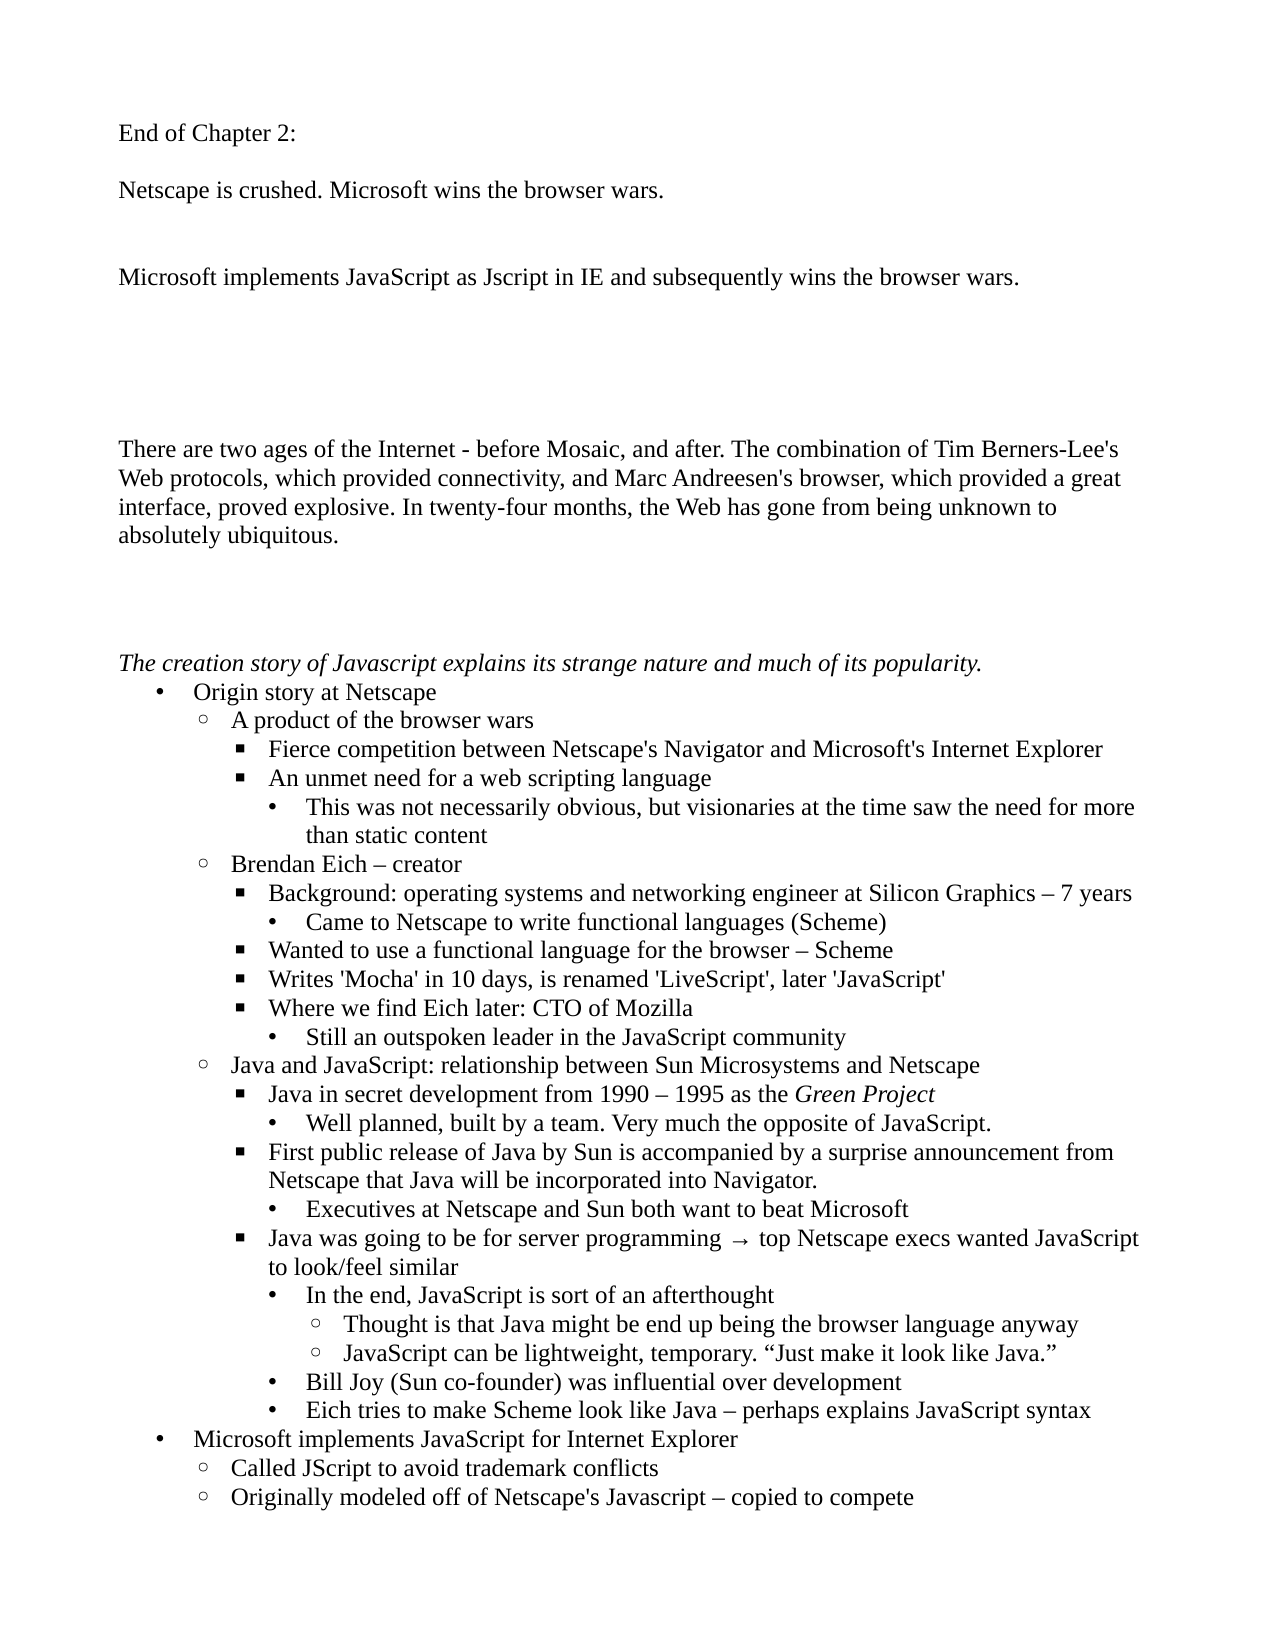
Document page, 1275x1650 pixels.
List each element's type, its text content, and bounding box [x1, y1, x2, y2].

list Still an outspoken leader in the JavaScript community [268, 1022, 1157, 1051]
list JavaScript can be lightweight, temporary. “Just make it look like Java.” [306, 1338, 1157, 1367]
list Well planned, built by a team. Very much the opposite of JavaScript. [268, 1108, 1157, 1137]
list Eich tries to make Scheme look like Java – perhaps explains JavaScript syntax [268, 1396, 1157, 1424]
list Wanted to use a functional language for the browser – Scheme [231, 936, 1157, 964]
list First public release of Java by Sun is accompanied by a surprise announcement from Netscape that Java will be incorporated into Navigator. [231, 1137, 1157, 1194]
list Java was going to be for server programming → top Netscape execs wanted JavaScript to look/feel similar [231, 1223, 1157, 1281]
text Microsoft implements JavaScript as Jscript in IE and subsequently wins the browser wars. [118, 262, 1157, 291]
table_header There are two ages of the Internet - before Mosaic, and after. The combination of Tim Berners-Lee's Web protocols, which provided connectivity, and Marc Andreesen's browser, which provided a great interface, proved explosive. In twenty-four months, the Web has gone from being unknown to absolutely ubiquitous. [118, 434, 1157, 549]
list A product of the browser wars [193, 706, 1157, 734]
list An unmet need for a web scripting language [231, 763, 1157, 792]
list This was not necessarily obvious, but visionaries at the time saw the need for more than static content [268, 792, 1157, 849]
list Executives at Netscape and Sun both want to beat Microsoft [268, 1194, 1157, 1223]
list Java and JavaScript: relationship between Sun Microsystems and Netscape [193, 1051, 1157, 1079]
list Thought is that Java might be end up being the browser language anyway [306, 1309, 1157, 1338]
list Fierce competition between Netscape's Navigator and Microsoft's Internet Explorer [231, 734, 1157, 763]
list Origin story at Netscape [156, 677, 1157, 706]
list In the end, JavaScript is sort of an afterthought [268, 1281, 1157, 1309]
list Bill Joy (Sun co-founder) was influential over development [268, 1367, 1157, 1396]
text The creation story of Javascript explains its strange nature and much of its popularity. [118, 648, 1157, 677]
list Java in secret development from 1990 – 1995 as the Green Project [231, 1079, 1157, 1108]
text Netscape is crushed. Microsoft wins the browser wars. [118, 176, 1157, 204]
list Writes 'Mocha' in 10 days, is renamed 'LiveScript', later 'JavaScript' [231, 964, 1157, 993]
list Microsoft implements JavaScript for Internet Explorer [156, 1424, 1157, 1453]
list Where we find Eich later: CTO of Mozilla [231, 993, 1157, 1022]
text End of Chapter 2: [118, 118, 1157, 147]
list Called JScript to avoid trademark conflicts [193, 1453, 1157, 1482]
list Background: operating systems and networking engineer at Silicon Graphics – 7 years [231, 878, 1157, 907]
list Brendan Eich – creator [193, 849, 1157, 878]
list Originally modeled off of Netscape's Javascript – copied to compete [193, 1482, 1157, 1511]
list Came to Netscape to write functional languages (Scheme) [268, 907, 1157, 936]
